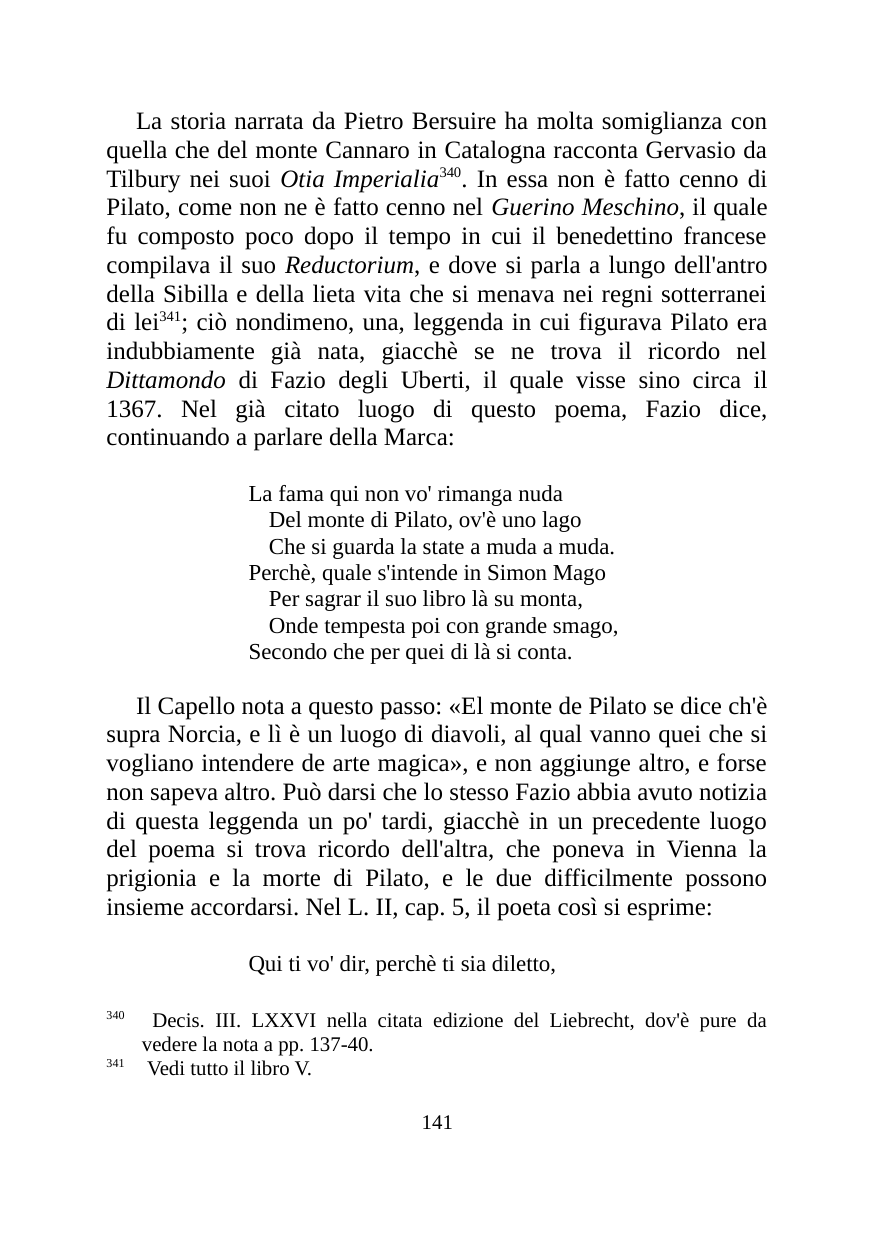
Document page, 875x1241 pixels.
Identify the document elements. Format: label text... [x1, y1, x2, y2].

text Che si guarda la state a muda a muda. [239, 533, 768, 559]
text Qui ti vo' dir, perchè ti sia diletto, [219, 949, 768, 976]
text Perchè, quale s'intende in Simon Mago [219, 559, 768, 585]
text Vedi tutto il libro V. [106, 1056, 768, 1080]
text Secondo che per quei di là si conta. [219, 638, 768, 664]
text Onde tempesta poi con grande smago, [239, 612, 768, 638]
text La fama qui non vo' rimanga nuda [219, 480, 768, 506]
text Del monte di Pilato, ov'è uno lago [239, 506, 768, 533]
text Per sagrar il suo libro là su monta, [239, 585, 768, 612]
text Decis. III. LXXVI nella citata edizione del Liebrecht, dov'è pure da vedere la nota a pp. 137-40. [106, 1008, 768, 1056]
text Il Capello nota a questo passo: «El monte de Pilato se dice ch'è supra Norcia, e lì è un luogo di diavoli, al qual vanno quei che si vogliano intendere de arte magica», e non aggiunge altro, e forse non sapeva altro. Può darsi che lo stesso Fazio abbia avuto notizia di questa leggenda un po' tardi, giacchè in un precedente luogo del poema si trova ricordo dell'altra, che poneva in Vienna la prigionia e la morte di Pilato, e le due difficilmente possono insieme accordarsi. Nel L. II, cap. 5, il poeta così si esprime: [106, 691, 768, 921]
text La storia narrata da Pietro Bersuire ha molta somiglianza con quella che del monte Cannaro in Catalogna racconta Gervasio da Tilbury nei suoi Otia Imperialia. In essa non è fatto cenno di Pilato, come non ne è fatto cenno nel Guerino Meschino, il quale fu composto poco dopo il tempo in cui il benedettino francese compilava il suo Reductorium, e dove si parla a lungo dell'antro della Sibilla e della lieta vita che si menava nei regni sotterranei di lei; ciò nondimeno, una, leggenda in cui figurava Pilato era indubbiamente già nata, giacchè se ne trova il ricordo nel Dittamondo di Fazio degli Uberti, il quale visse sino circa il 1367. Nel già citato luogo di questo poema, Fazio dice, continuando a parlare della Marca: [106, 106, 768, 451]
